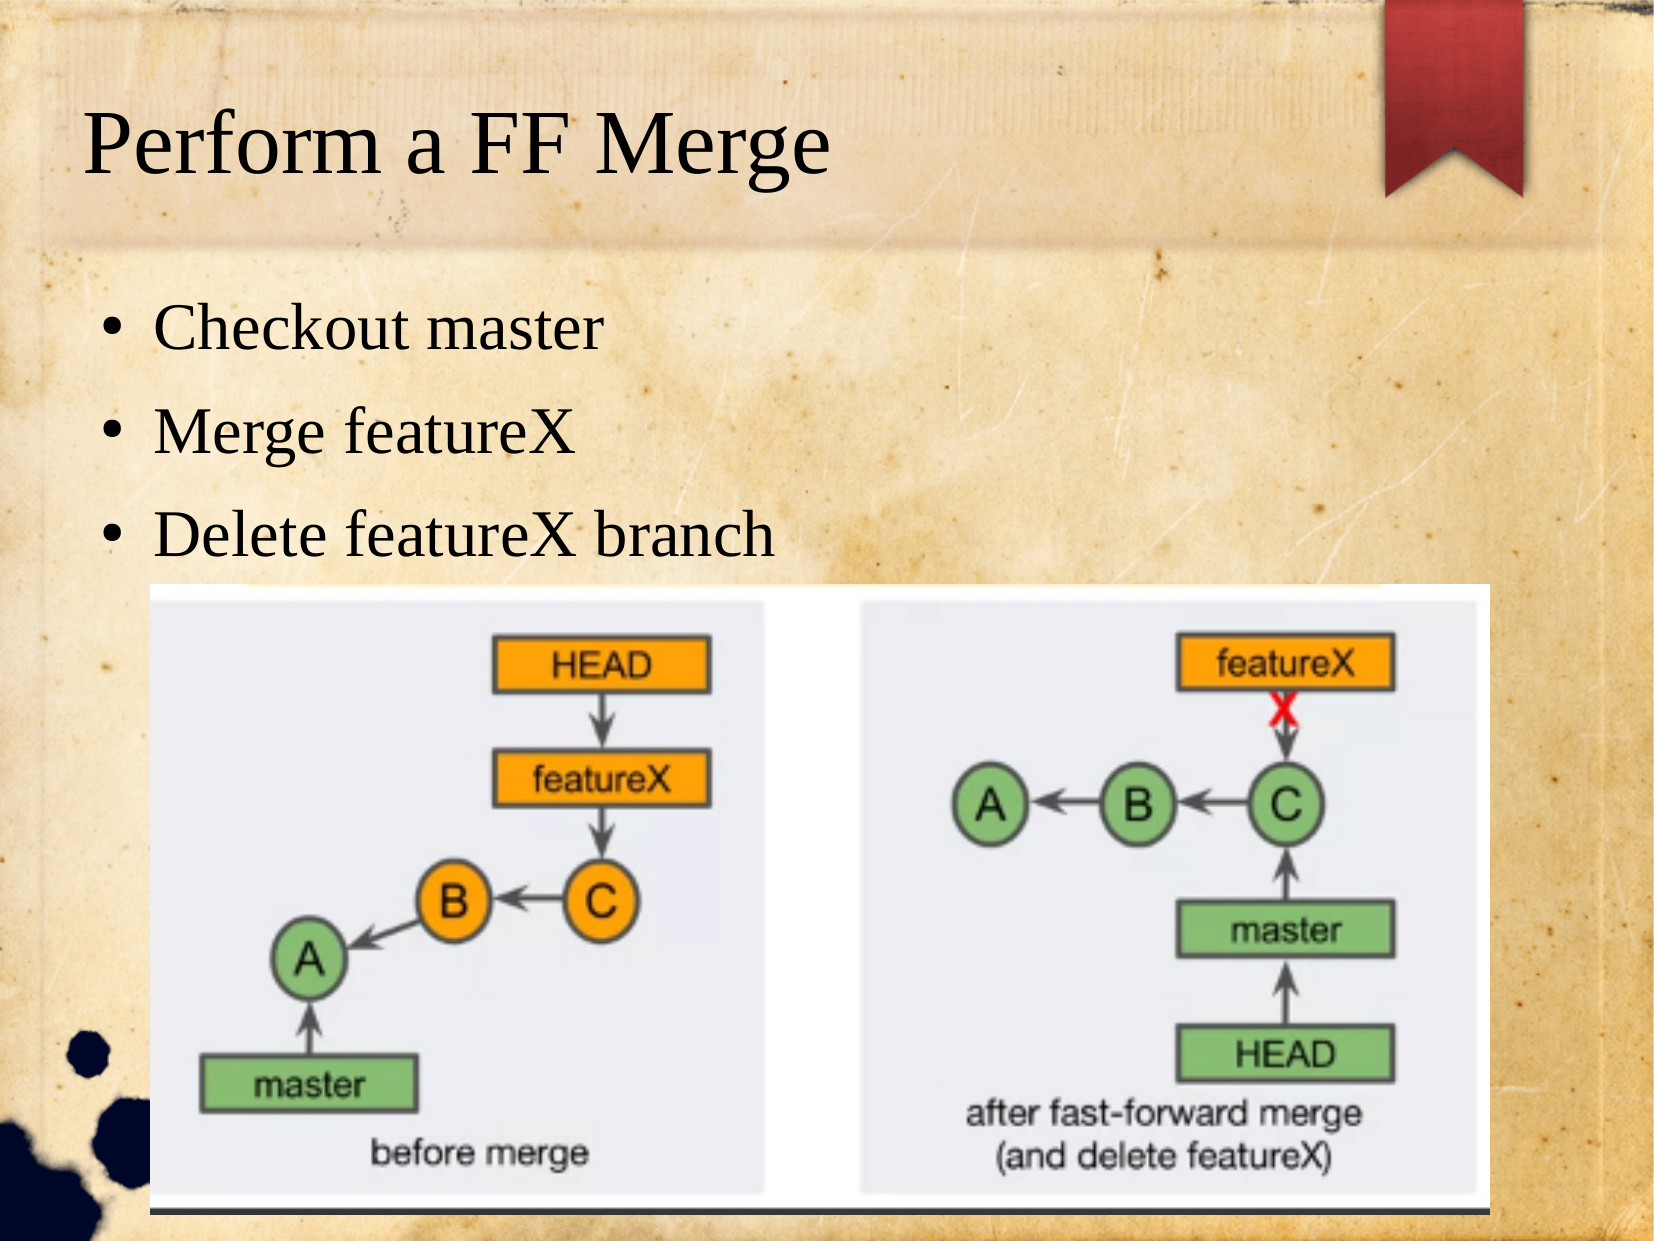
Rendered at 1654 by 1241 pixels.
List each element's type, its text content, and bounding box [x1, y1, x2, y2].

list Checkout master Merge featureX Delete featureX branch [82, 290, 1538, 1010]
picture [0, 0, 1654, 1241]
title Perform a FF Merge [82, 49, 1347, 237]
